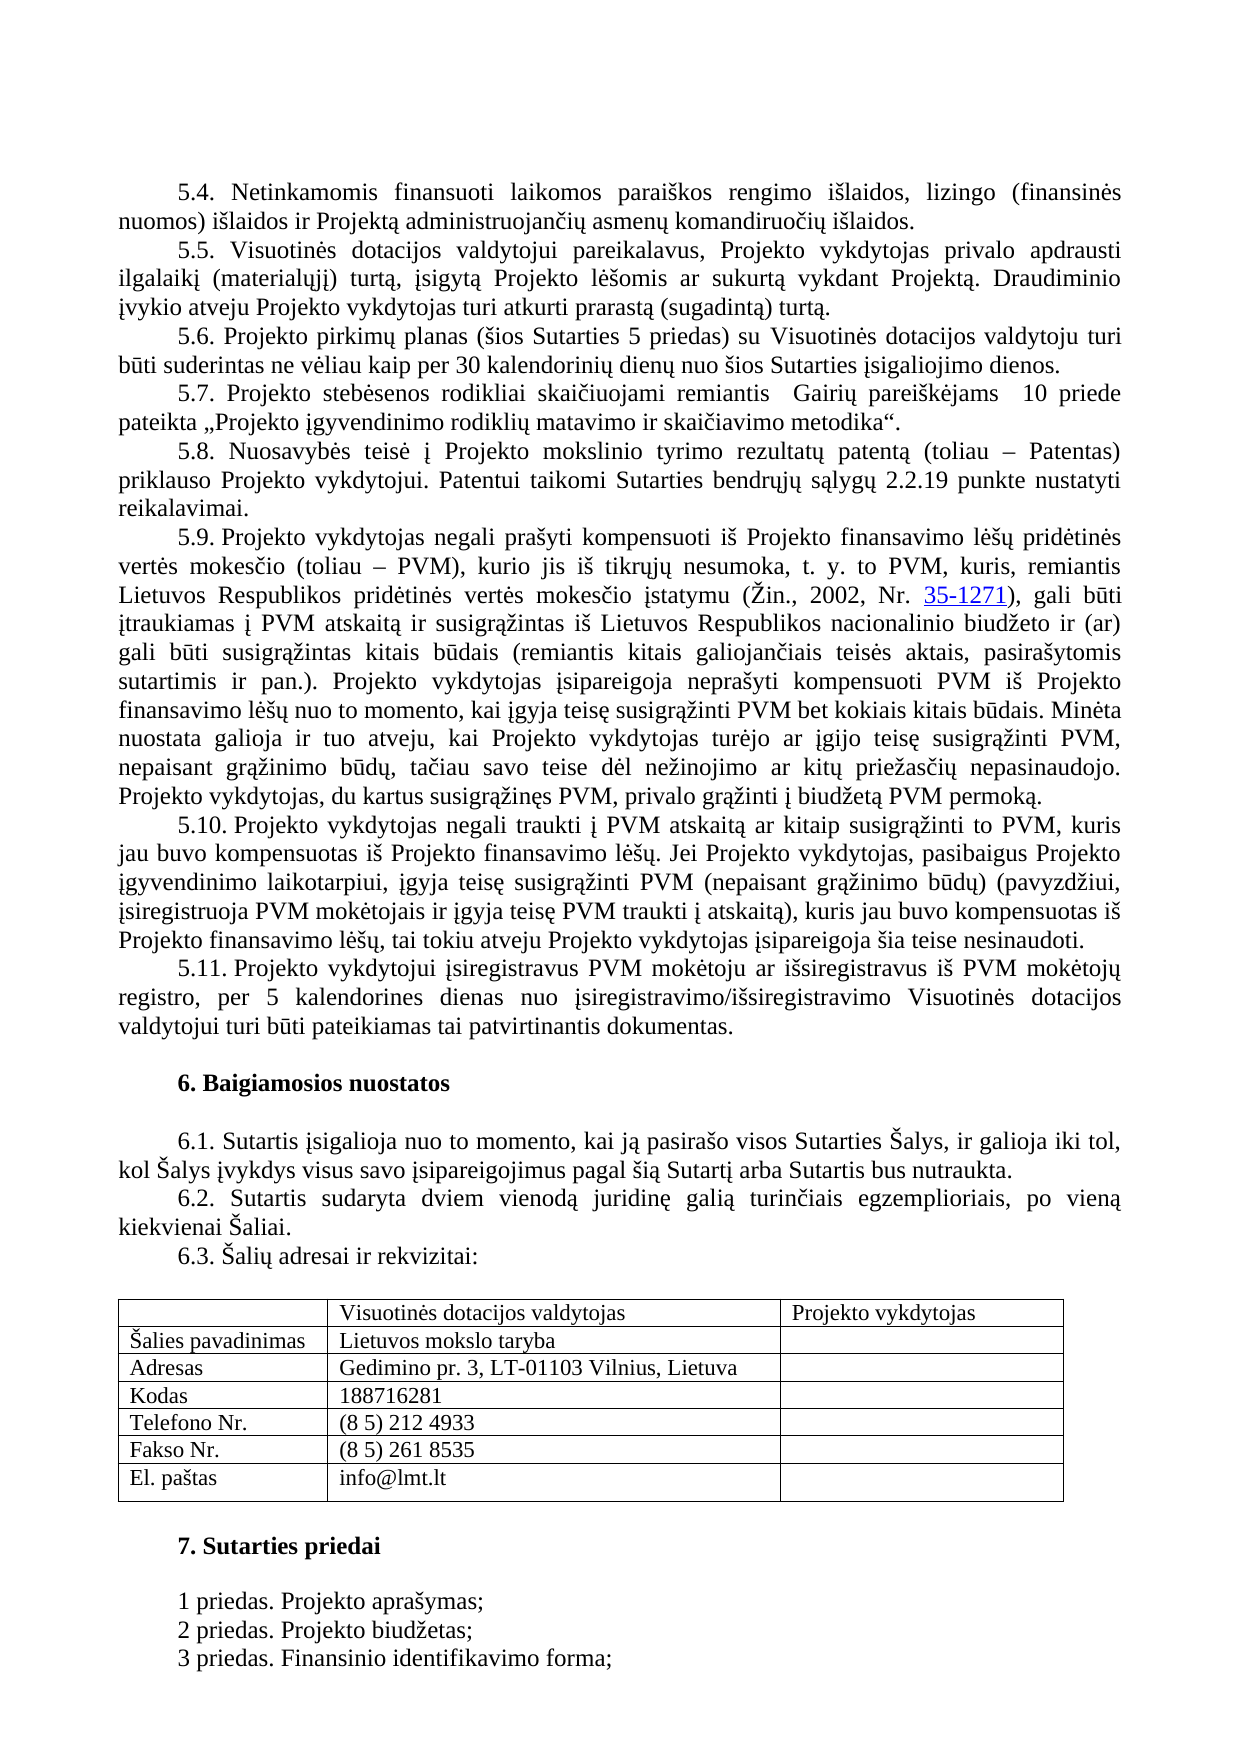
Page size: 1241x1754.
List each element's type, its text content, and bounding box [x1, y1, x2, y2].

table_cell Lietuvos mokslo taryba [328, 1327, 780, 1353]
text 5.4. Netinkamomis finansuoti laikomos paraiškos rengimo išlaidos, lizingo (finansinės nuomos) išlaidos ir Projektą administruojančių asmenų komandiruočių išlaidos. [118, 177, 1122, 235]
table_cell Telefono Nr. [119, 1409, 327, 1435]
table_cell Kodas [119, 1382, 327, 1408]
table_header Projekto vykdytojas [781, 1300, 1063, 1326]
table_cell El. paštas [119, 1464, 327, 1501]
text 5.7. Projekto stebėsenos rodikliai skaičiuojami remiantis Gairių pareiškėjams 10 priede pateikta „Projekto įgyvendinimo rodiklių matavimo ir skaičiavimo metodika“. [118, 378, 1122, 436]
table_header [119, 1300, 327, 1326]
text 5.6. Projekto pirkimų planas (šios Sutarties 5 priedas) su Visuotinės dotacijos valdytoju turi būti suderintas ne vėliau kaip per 30 kalendorinių dienų nuo šios Sutarties įsigaliojimo dienos. [118, 321, 1122, 378]
text 6.3. Šalių adresai ir rekvizitai: [118, 1241, 1122, 1270]
table_header Visuotinės dotacijos valdytojas [328, 1300, 780, 1326]
text 5.5. Visuotinės dotacijos valdytojui pareikalavus, Projekto vykdytojas privalo apdrausti ilgalaikį (materialųjį) turtą, įsigytą Projekto lėšomis ar sukurtą vykdant Projektą. Draudiminio įvykio atveju Projekto vykdytojas turi atkurti prarastą (sugadintą) turtą. [118, 235, 1122, 321]
table_cell [781, 1382, 1063, 1408]
text 5.10. Projekto vykdytojas negali traukti į PVM atskaitą ar kitaip susigrąžinti to PVM, kuris jau buvo kompensuotas iš Projekto finansavimo lėšų. Jei Projekto vykdytojas, pasibaigus Projekto įgyvendinimo laikotarpiui, įgyja teisę susigrąžinti PVM (nepaisant grąžinimo būdų) (pavyzdžiui, įsiregistruoja PVM mokėtojais ir įgyja teisę PVM traukti į atskaitą), kuris jau buvo kompensuotas iš Projekto finansavimo lėšų, tai tokiu atveju Projekto vykdytojas įsipareigoja šia teise nesinaudoti. [118, 810, 1122, 953]
text 7. Sutarties priedai [118, 1531, 1122, 1559]
text 6.2. Sutartis sudaryta dviem vienodą juridinę galią turinčiais egzemplioriais, po vieną kiekvienai Šaliai. [118, 1183, 1122, 1241]
text 6. Baigiamosios nuostatos [118, 1068, 1122, 1097]
table_cell [781, 1464, 1063, 1501]
text 5.9. Projekto vykdytojas negali prašyti kompensuoti iš Projekto finansavimo lėšų pridėtinės vertės mokesčio (toliau – PVM), kurio jis iš tikrųjų nesumoka, t. y. to PVM, kuris, remiantis Lietuvos Respublikos pridėtinės vertės mokesčio įstatymu (Žin., 2002, Nr. 35-1271), gali būti įtraukiamas į PVM atskaitą ir susigrąžintas iš Lietuvos Respublikos nacionalinio biudžeto ir (ar) gali būti susigrąžintas kitais būdais (remiantis kitais galiojančiais teisės aktais, pasirašytomis sutartimis ir pan.). Projekto vykdytojas įsipareigoja neprašyti kompensuoti PVM iš Projekto finansavimo lėšų nuo to momento, kai įgyja teisę susigrąžinti PVM bet kokiais kitais būdais. Minėta nuostata galioja ir tuo atveju, kai Projekto vykdytojas turėjo ar įgijo teisę susigrąžinti PVM, nepaisant grąžinimo būdų, tačiau savo teise dėl nežinojimo ar kitų priežasčių nepasinaudojo. Projekto vykdytojas, du kartus susigrąžinęs PVM, privalo grąžinti į biudžetą PVM permoką. [118, 522, 1122, 810]
text 6.1. Sutartis įsigalioja nuo to momento, kai ją pasirašo visos Sutarties Šalys, ir galioja iki tol, kol Šalys įvykdys visus savo įsipareigojimus pagal šią Sutartį arba Sutartis bus nutraukta. [118, 1126, 1122, 1183]
table_cell info@lmt.lt [328, 1464, 780, 1501]
table_cell (8 5) 212 4933 [328, 1409, 780, 1435]
table_cell Gedimino pr. 3, LT-01103 Vilnius, Lietuva [328, 1354, 780, 1381]
table_cell [781, 1409, 1063, 1435]
table_cell Fakso Nr. [119, 1436, 327, 1463]
text 2 priedas. Projekto biudžetas; [118, 1615, 1122, 1643]
text 5.8. Nuosavybės teisė į Projekto mokslinio tyrimo rezultatų patentą (toliau – Patentas) priklauso Projekto vykdytojui. Patentui taikomi Sutarties bendrųjų sąlygų 2.2.19 punkte nustatyti reikalavimai. [118, 436, 1122, 522]
text 3 priedas. Finansinio identifikavimo forma; [118, 1643, 1122, 1672]
table_cell [781, 1354, 1063, 1381]
table_cell Adresas [119, 1354, 327, 1381]
table_cell [781, 1327, 1063, 1353]
table_cell (8 5) 261 8535 [328, 1436, 780, 1463]
table_cell 188716281 [328, 1382, 780, 1408]
table_cell Šalies pavadinimas [119, 1327, 327, 1353]
table_cell [781, 1436, 1063, 1463]
text 1 priedas. Projekto aprašymas; [118, 1586, 1122, 1615]
text 5.11. Projekto vykdytojui įsiregistravus PVM mokėtoju ar išsiregistravus iš PVM mokėtojų registro, per 5 kalendorines dienas nuo įsiregistravimo/išsiregistravimo Visuotinės dotacijos valdytojui turi būti pateikiamas tai patvirtinantis dokumentas. [118, 953, 1122, 1040]
